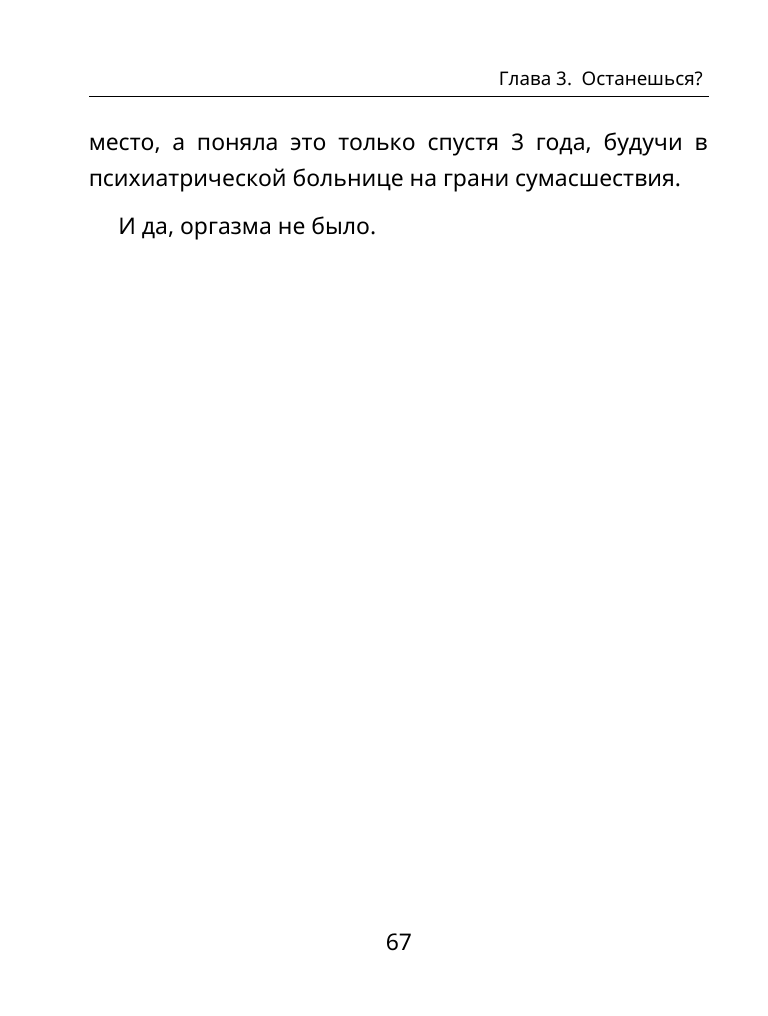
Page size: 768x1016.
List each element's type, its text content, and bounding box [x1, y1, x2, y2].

text И да, оргазма не было. [88, 210, 709, 241]
text место, а поняла это только спустя 3 года, будучи в психиатрической больнице на грани сумасшествия. [88, 126, 709, 193]
